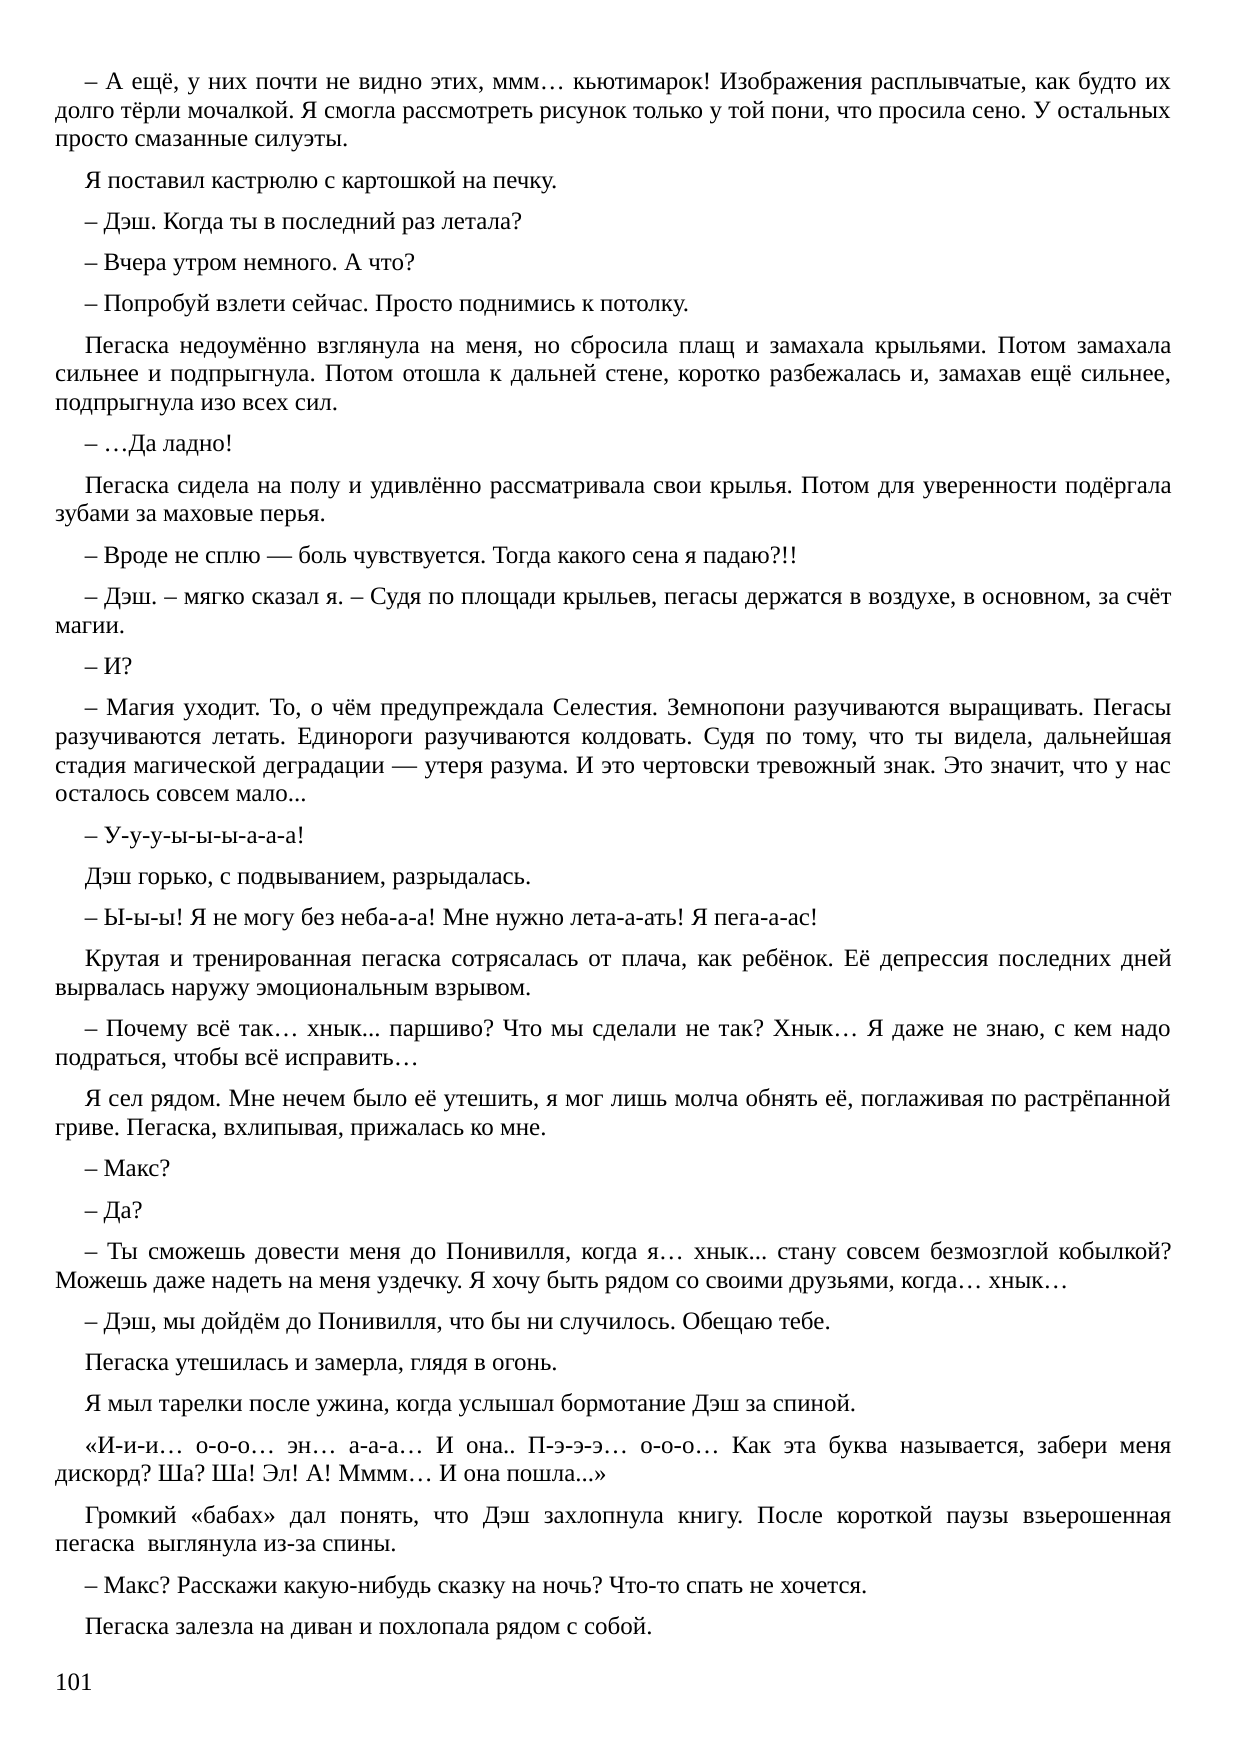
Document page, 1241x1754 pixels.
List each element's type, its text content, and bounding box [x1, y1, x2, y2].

text – Ты сможешь довести меня до Понивилля, когда я… хнык... стану совсем безмозглой кобылкой? Можешь даже надеть на меня уздечку. Я хочу быть рядом со своими друзьями, когда… хнык… [55, 1236, 1173, 1293]
text – Магия уходит. То, о чём предупреждала Селестия. Земнопони разучиваются выращивать. Пегасы разучиваются летать. Единороги разучиваются колдовать. Судя по тому, что ты видела, дальнейшая стадия магической деградации — утеря разума. И это чертовски тревожный знак. Это значит, что у нас осталось совсем мало... [55, 692, 1173, 807]
text – У-у-у-ы-ы-ы-а-а-а! [55, 820, 1173, 848]
text – Ы-ы-ы! Я не могу без неба-а-а! Мне нужно лета-а-ать! Я пега-а-ас! [55, 902, 1173, 931]
text Пегаска недоумённо взглянула на меня, но сбросила плащ и замахала крыльями. Потом замахала сильнее и подпрыгнула. Потом отошла к дальней стене, коротко разбежалась и, замахав ещё сильнее, подпрыгнула изо всех сил. [55, 330, 1173, 416]
text Я сел рядом. Мне нечем было её утешить, я мог лишь молча обнять её, поглаживая по растрёпанной гриве. Пегаска, вхлипывая, прижалась ко мне. [55, 1083, 1173, 1141]
text – Почему всё так… хнык... паршиво? Что мы сделали не так? Хнык… Я даже не знаю, с кем надо подраться, чтобы всё исправить… [55, 1013, 1173, 1071]
text – Дэш. Когда ты в последний раз летала? [55, 206, 1173, 235]
text Дэш горько, с подвыванием, разрыдалась. [55, 861, 1173, 890]
text – Вроде не сплю — боль чувствуется. Тогда какого сена я падаю?!! [55, 540, 1173, 568]
text Крутая и тренированная пегаска сотрясалась от плача, как ребёнок. Её депрессия последних дней вырвалась наружу эмоциональным взрывом. [55, 943, 1173, 1001]
text – Дэш, мы дойдём до Понивилля, что бы ни случилось. Обещаю тебе. [55, 1306, 1173, 1335]
text – Макс? [55, 1153, 1173, 1182]
text – …Да ладно! [55, 428, 1173, 457]
text – А ещё, у них почти не видно этих, ммм… кьютимарок! Изображения расплывчатые, как будто их долго тёрли мочалкой. Я смогла рассмотреть рисунок только у той пони, что просила сено. У остальных просто смазанные силуэты. [55, 66, 1173, 152]
text – Да? [55, 1195, 1173, 1223]
text – Макс? Расскажи какую-нибудь сказку на ночь? Что-то спать не хочется. [55, 1570, 1173, 1598]
text – Вчера утром немного. А что? [55, 247, 1173, 276]
text Пегаска залезла на диван и похлопала рядом с собой. [55, 1611, 1173, 1640]
text «И-и-и… о-о-о… эн… а-а-а… И она.. П-э-э-э… о-о-о… Как эта буква называется, забери меня дискорд? Ша? Ша! Эл! А! Мммм… И она пошла...» [55, 1430, 1173, 1487]
text Пегаска сидела на полу и удивлённо рассматривала свои крылья. Потом для уверенности подёргала зубами за маховые перья. [55, 470, 1173, 527]
text Пегаска утешилась и замерла, глядя в огонь. [55, 1347, 1173, 1376]
text – Попробуй взлети сейчас. Просто поднимись к потолку. [55, 288, 1173, 317]
text Громкий «бабах» дал понять, что Дэш захлопнула книгу. После короткой паузы взьерошенная пегаска выглянула из-за спины. [55, 1500, 1173, 1557]
text Я мыл тарелки после ужина, когда услышал бормотание Дэш за спиной. [55, 1388, 1173, 1417]
text – Дэш. – мягко сказал я. – Судя по площади крыльев, пегасы держатся в воздухе, в основном, за счёт магии. [55, 581, 1173, 638]
text Я поставил кастрюлю с картошкой на печку. [55, 165, 1173, 193]
text – И? [55, 651, 1173, 680]
